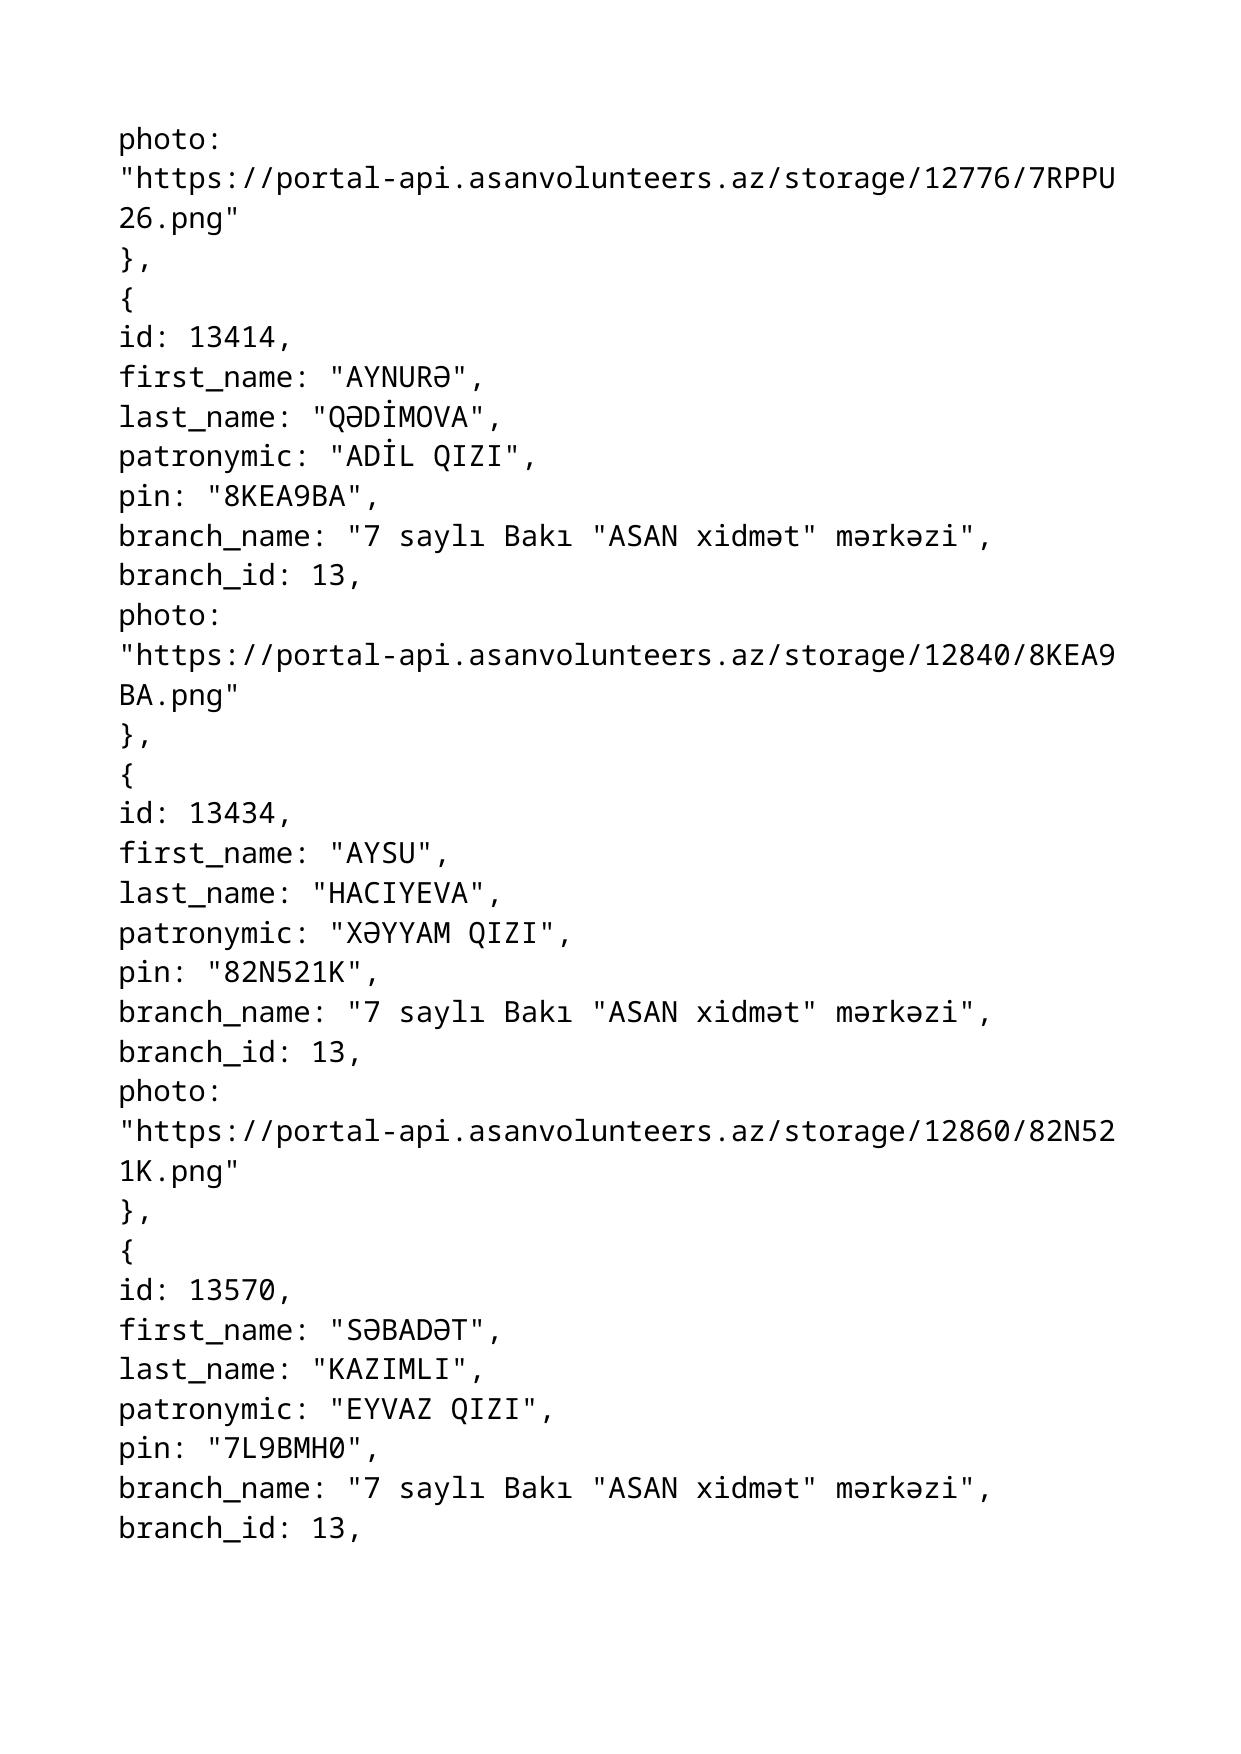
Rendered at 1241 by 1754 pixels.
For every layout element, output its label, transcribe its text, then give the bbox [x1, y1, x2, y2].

text first_name: "AYNURƏ", [118, 356, 1122, 396]
text branch_name: "7 saylı Bakı "ASAN xidmət" mərkəzi", [118, 515, 1122, 555]
text first_name: "AYSU", [118, 832, 1122, 872]
text patronymic: "ADİL QIZI", [118, 436, 1122, 475]
text id: 13434, [118, 793, 1122, 832]
text id: 13570, [118, 1269, 1122, 1309]
text photo: "https://portal-api.asanvolunteers.az/storage/12840/8KEA9BA.png" [118, 594, 1122, 713]
text { [118, 277, 1122, 317]
text id: 13414, [118, 317, 1122, 356]
text branch_id: 13, [118, 555, 1122, 594]
text pin: "8KEA9BA", [118, 475, 1122, 515]
text }, [118, 237, 1122, 277]
text photo: "https://portal-api.asanvolunteers.az/storage/12776/7RPPU26.png" [118, 118, 1122, 237]
text branch_id: 13, [118, 1031, 1122, 1071]
text last_name: "HACIYEVA", [118, 872, 1122, 912]
text last_name: "KAZIMLI", [118, 1348, 1122, 1388]
text last_name: "QƏDİMOVA", [118, 396, 1122, 436]
text patronymic: "XƏYYAM QIZI", [118, 912, 1122, 952]
text { [118, 1229, 1122, 1269]
text }, [118, 713, 1122, 753]
text branch_id: 13, [118, 1507, 1122, 1547]
text { [118, 753, 1122, 793]
text pin: "7L9BMH0", [118, 1428, 1122, 1467]
text }, [118, 1190, 1122, 1229]
text pin: "82N521K", [118, 952, 1122, 991]
text branch_name: "7 saylı Bakı "ASAN xidmət" mərkəzi", [118, 1467, 1122, 1507]
text patronymic: "EYVAZ QIZI", [118, 1388, 1122, 1428]
text photo: "https://portal-api.asanvolunteers.az/storage/12860/82N521K.png" [118, 1071, 1122, 1190]
text branch_name: "7 saylı Bakı "ASAN xidmət" mərkəzi", [118, 991, 1122, 1031]
text first_name: "SƏBADƏT", [118, 1309, 1122, 1348]
